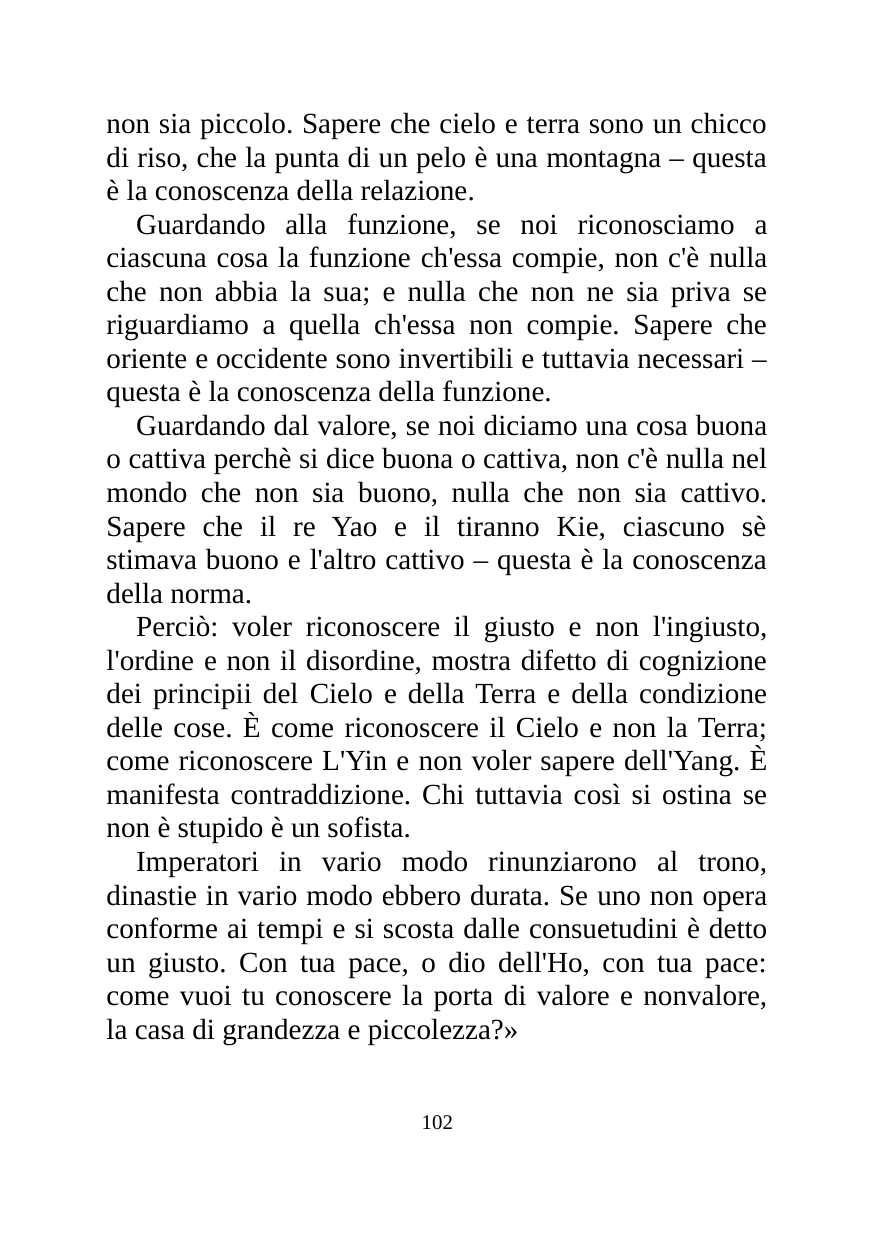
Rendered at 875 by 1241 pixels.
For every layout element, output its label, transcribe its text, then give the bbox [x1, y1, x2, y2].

text Perciò: voler riconoscere il giusto e non l'ingiusto, l'ordine e non il disordine, mostra difetto di cognizione dei principii del Cielo e della Terra e della condizione delle cose. È come riconoscere il Cielo e non la Terra; come riconoscere L'Yin e non voler sapere dell'Yang. È manifesta contraddizione. Chi tuttavia così si ostina se non è stupido è un sofista. [106, 609, 768, 844]
text Guardando dal valore, se noi diciamo una cosa buona o cattiva perchè si dice buona o cattiva, non c'è nulla nel mondo che non sia buono, nulla che non sia cattivo. Sapere che il re Yao e il tiranno Kie, ciascuno sè stimava buono e l'altro cattivo – questa è la conoscenza della norma. [106, 408, 768, 609]
text Guardando alla funzione, se noi riconosciamo a ciascuna cosa la funzione ch'essa compie, non c'è nulla che non abbia la sua; e nulla che non ne sia priva se riguardiamo a quella ch'essa non compie. Sapere che oriente e occidente sono invertibili e tuttavia necessari – questa è la conoscenza della funzione. [106, 207, 768, 408]
text Imperatori in vario modo rinunziarono al trono, dinastie in vario modo ebbero durata. Se uno non opera conforme ai tempi e si scosta dalle consuetudini è detto un giusto. Con tua pace, o dio dell'Ho, con tua pace: come vuoi tu conoscere la porta di valore e nonvalore, la casa di grandezza e piccolezza?» [106, 844, 768, 1045]
text non sia piccolo. Sapere che cielo e terra sono un chicco di riso, che la punta di un pelo è una montagna – questa è la conoscenza della relazione. [106, 106, 768, 207]
